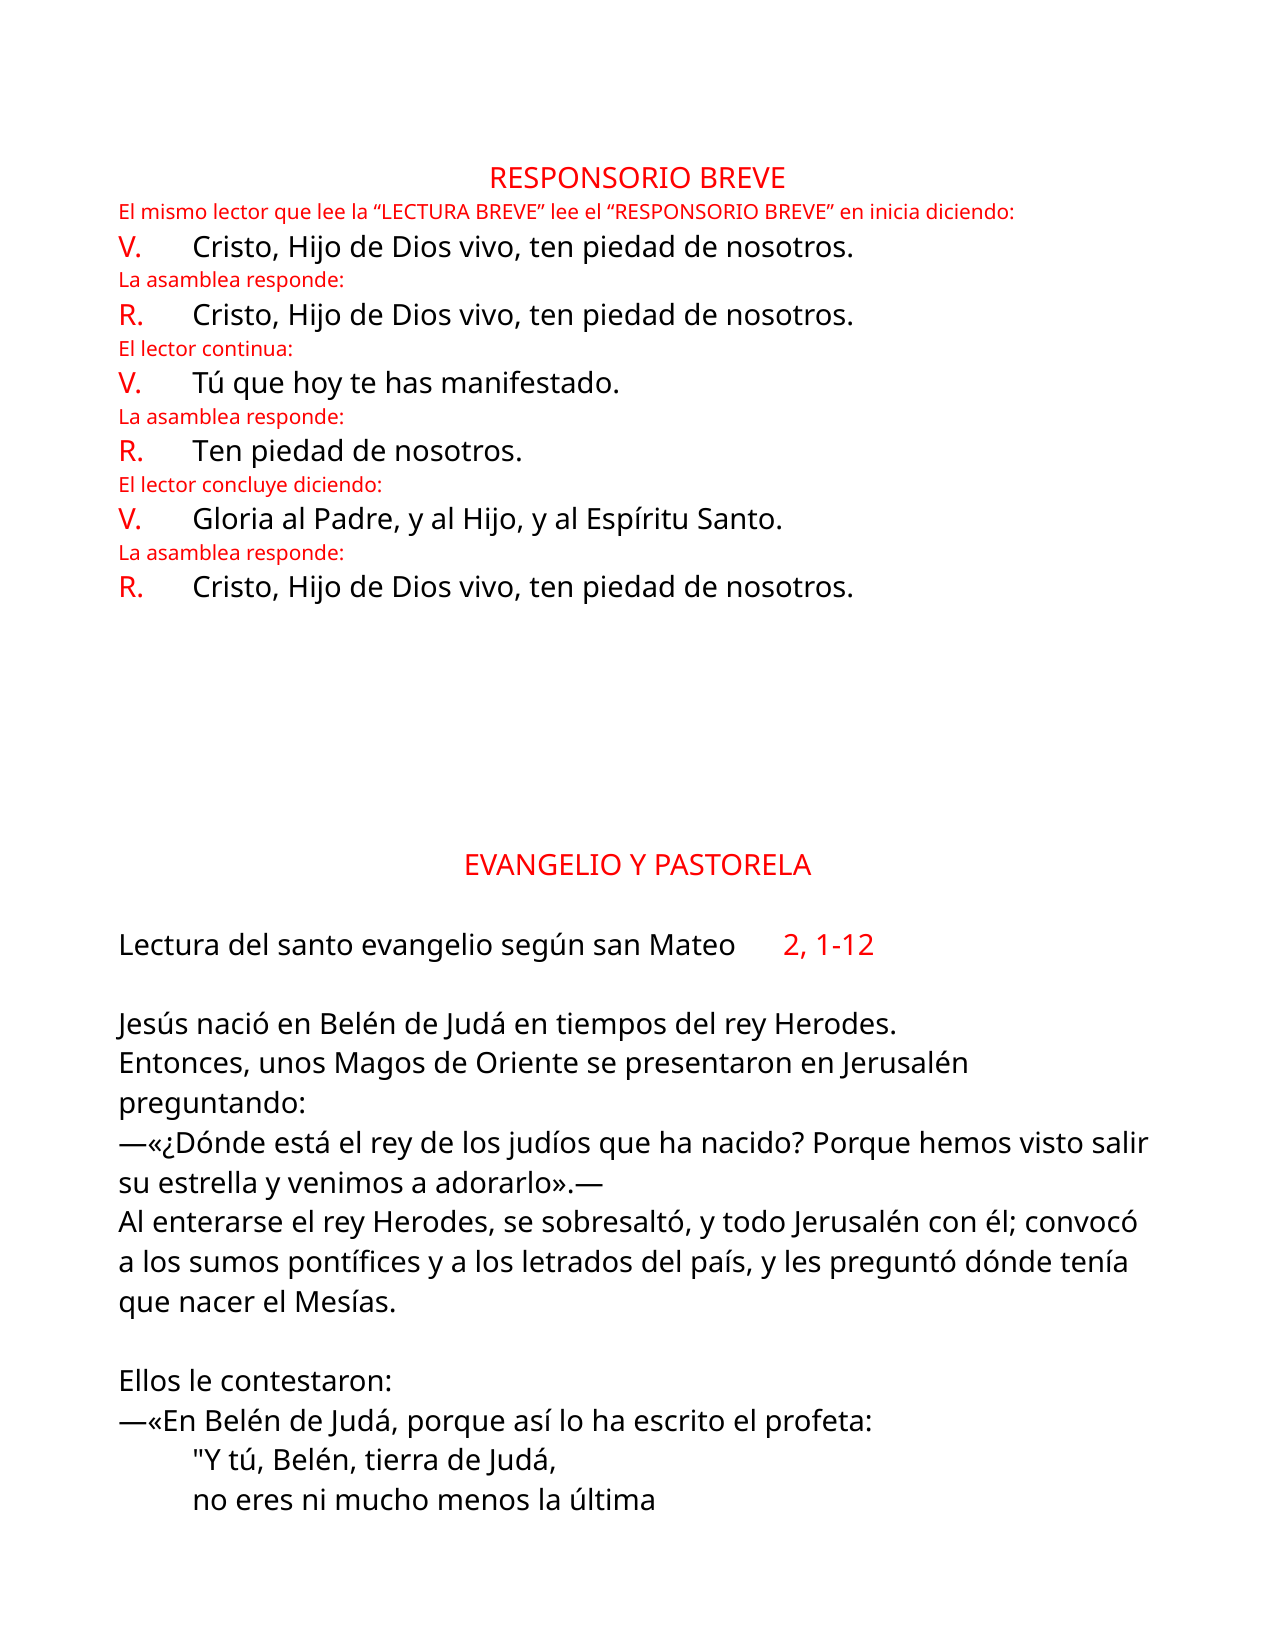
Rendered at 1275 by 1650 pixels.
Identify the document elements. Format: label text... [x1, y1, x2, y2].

text —«¿Dónde está el rey de los judíos que ha nacido? Porque hemos visto salir su estrella y venimos a adorarlo».— [118, 1122, 1157, 1202]
text V. Tú que hoy te has manifestado. [118, 362, 1157, 402]
text El mismo lector que lee la “LECTURA BREVE” lee el “RESPONSORIO BREVE” en inicia diciendo: [118, 197, 1157, 226]
text La asamblea responde: [118, 402, 1157, 430]
text EVANGELIO Y PASTORELA [118, 844, 1157, 884]
text Al enterarse el rey Herodes, se sobresaltó, y todo Jerusalén con él; convocó a los sumos pontífices y a los letrados del país, y les preguntó dónde tenía que nacer el Mesías. [118, 1202, 1157, 1321]
text V. Gloria al Padre, y al Hijo, y al Espíritu Santo. [118, 498, 1157, 538]
text RESPONSORIO BREVE [118, 158, 1157, 197]
text no eres ni mucho menos la última [118, 1479, 1157, 1519]
text Jesús nació en Belén de Judá en tiempos del rey Herodes. [118, 1003, 1157, 1043]
text "Y tú, Belén, tierra de Judá, [118, 1440, 1157, 1479]
text Entonces, unos Magos de Oriente se presentaron en Jerusalén preguntando: [118, 1043, 1157, 1122]
text La asamblea responde: [118, 266, 1157, 294]
text R. Cristo, Hijo de Dios vivo, ten piedad de nosotros. [118, 294, 1157, 334]
text R. Cristo, Hijo de Dios vivo, ten piedad de nosotros. [118, 567, 1157, 606]
text Lectura del santo evangelio según san Mateo 2, 1-12 [118, 924, 1157, 963]
text —«En Belén de Judá, porque así lo ha escrito el profeta: [118, 1400, 1157, 1440]
text El lector concluye diciendo: [118, 470, 1157, 498]
text Ellos le contestaron: [118, 1360, 1157, 1400]
text El lector continua: [118, 334, 1157, 362]
text La asamblea responde: [118, 538, 1157, 567]
text R. Ten piedad de nosotros. [118, 430, 1157, 470]
text V. Cristo, Hijo de Dios vivo, ten piedad de nosotros. [118, 226, 1157, 266]
